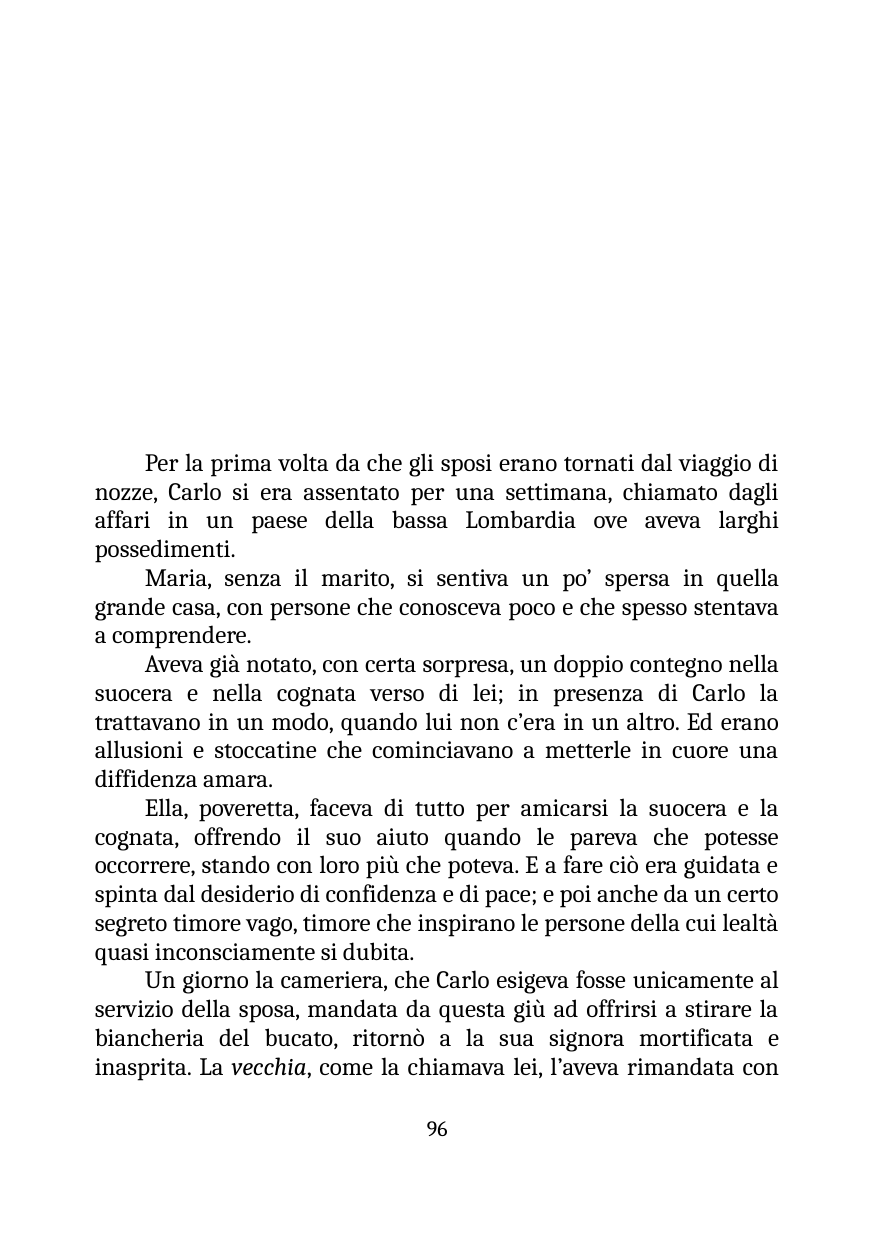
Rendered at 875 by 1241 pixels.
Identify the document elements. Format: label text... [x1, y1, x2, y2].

text Un giorno la cameriera, che Carlo esigeva fosse unicamente al servizio della sposa, mandata da questa giù ad offrirsi a stirare la biancheria del bucato, ritornò a la sua signora mortificata e inasprita. La vecchia, come la chiamava lei, l’aveva rimandata con [94, 966, 779, 1081]
text Ella, poveretta, faceva di tutto per amicarsi la suocera e la cognata, offrendo il suo aiuto quando le pareva che potesse occorrere, stando con loro più che poteva. E a fare ciò era guidata e spinta dal desiderio di confidenza e di pace; e poi anche da un certo segreto timore vago, timore che inspirano le persone della cui lealtà quasi inconsciamente si dubita. [94, 794, 779, 966]
text Per la prima volta da che gli sposi erano tornati dal viaggio di nozze, Carlo si era assentato per una settimana, chiamato dagli affari in un paese della bassa Lombardia ove aveva larghi possedimenti. [94, 449, 779, 564]
text Maria, senza il marito, si sentiva un po’ spersa in quella grande casa, con persone che conosceva poco e che spesso stentava a comprendere. [94, 564, 779, 650]
text Aveva già notato, con certa sorpresa, un doppio contegno nella suocera e nella cognata verso di lei; in presenza di Carlo la trattavano in un modo, quando lui non c’era in un altro. Ed erano allusioni e stoccatine che cominciavano a metterle in cuore una diffidenza amara. [94, 650, 779, 794]
